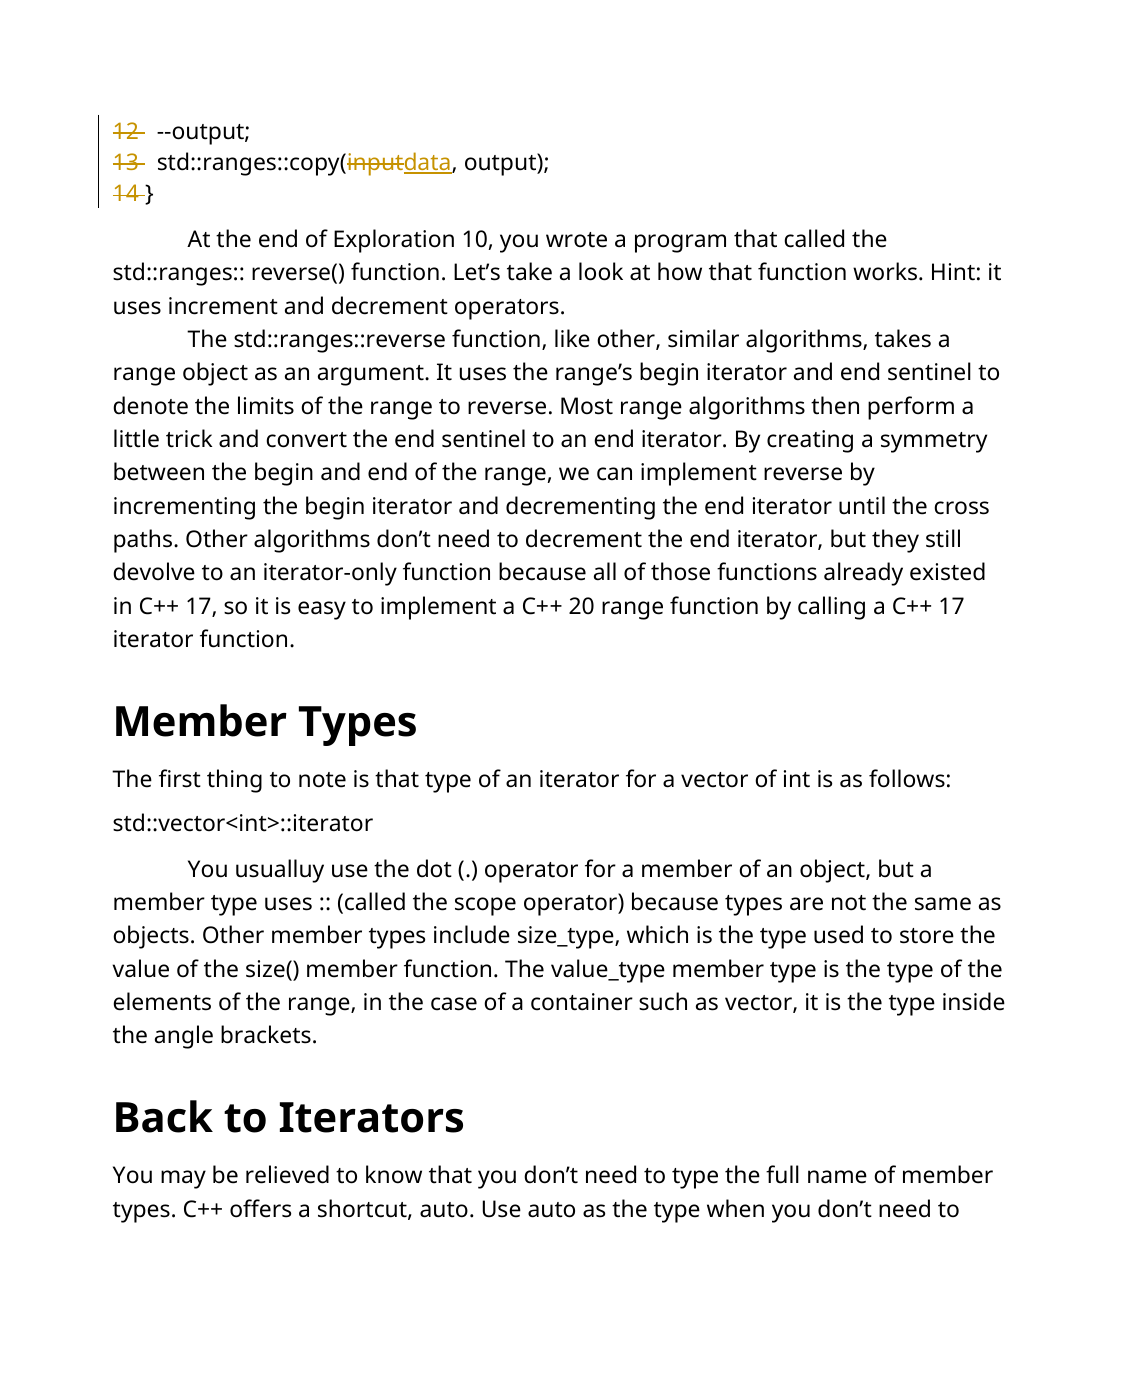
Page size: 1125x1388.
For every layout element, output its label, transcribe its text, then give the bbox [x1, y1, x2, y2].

text --output; [112, 115, 1012, 146]
subtitle Member Types [112, 692, 1012, 748]
text std::ranges::copy(data, output); [112, 146, 1012, 177]
subtitle Back to Iterators [112, 1088, 1012, 1145]
text At the end of Exploration 10, you wrote a program that called the std::ranges:: reverse() function. Let’s take a look at how that function works. Hint: it uses increment and decrement operators. [112, 221, 1012, 321]
text The std::ranges::reverse function, like other, similar algorithms, takes a range object as an argument. It uses the range’s begin iterator and end sentinel to denote the limits of the range to reverse. Most range algorithms then perform a little trick and convert the end sentinel to an end iterator. By creating a symmetry between the begin and end of the range, we can implement reverse by incrementing the begin iterator and decrementing the end iterator until the cross paths. Other algorithms don’t need to decrement the end iterator, but they still devolve to an iterator-only function because all of those functions already existed in C++ 17, so it is easy to implement a C+⁠+ 20 range function by calling a C++ 17 iterator function. [112, 321, 1012, 654]
text You usualluy use the dot (.) operator for a member of an object, but a member type uses :: (called the scope operator) because types are not the same as objects. Other member types include size_type, which is the type used to store the value of the size() member function. The value_type member type is the type of the elements of the range, in the case of a container such as vector, it is the type inside the angle brackets. [112, 851, 1012, 1051]
text } [112, 177, 1012, 208]
text The first thing to note is that type of an iterator for a vector of int is as follows: [112, 761, 1012, 794]
text You may be relieved to know that you don’t need to type the full name of member types. C++ offers a shortcut, auto. Use auto as the type when you don’t need to [112, 1157, 1012, 1224]
text std::vector<int>::iterator [112, 807, 1012, 838]
